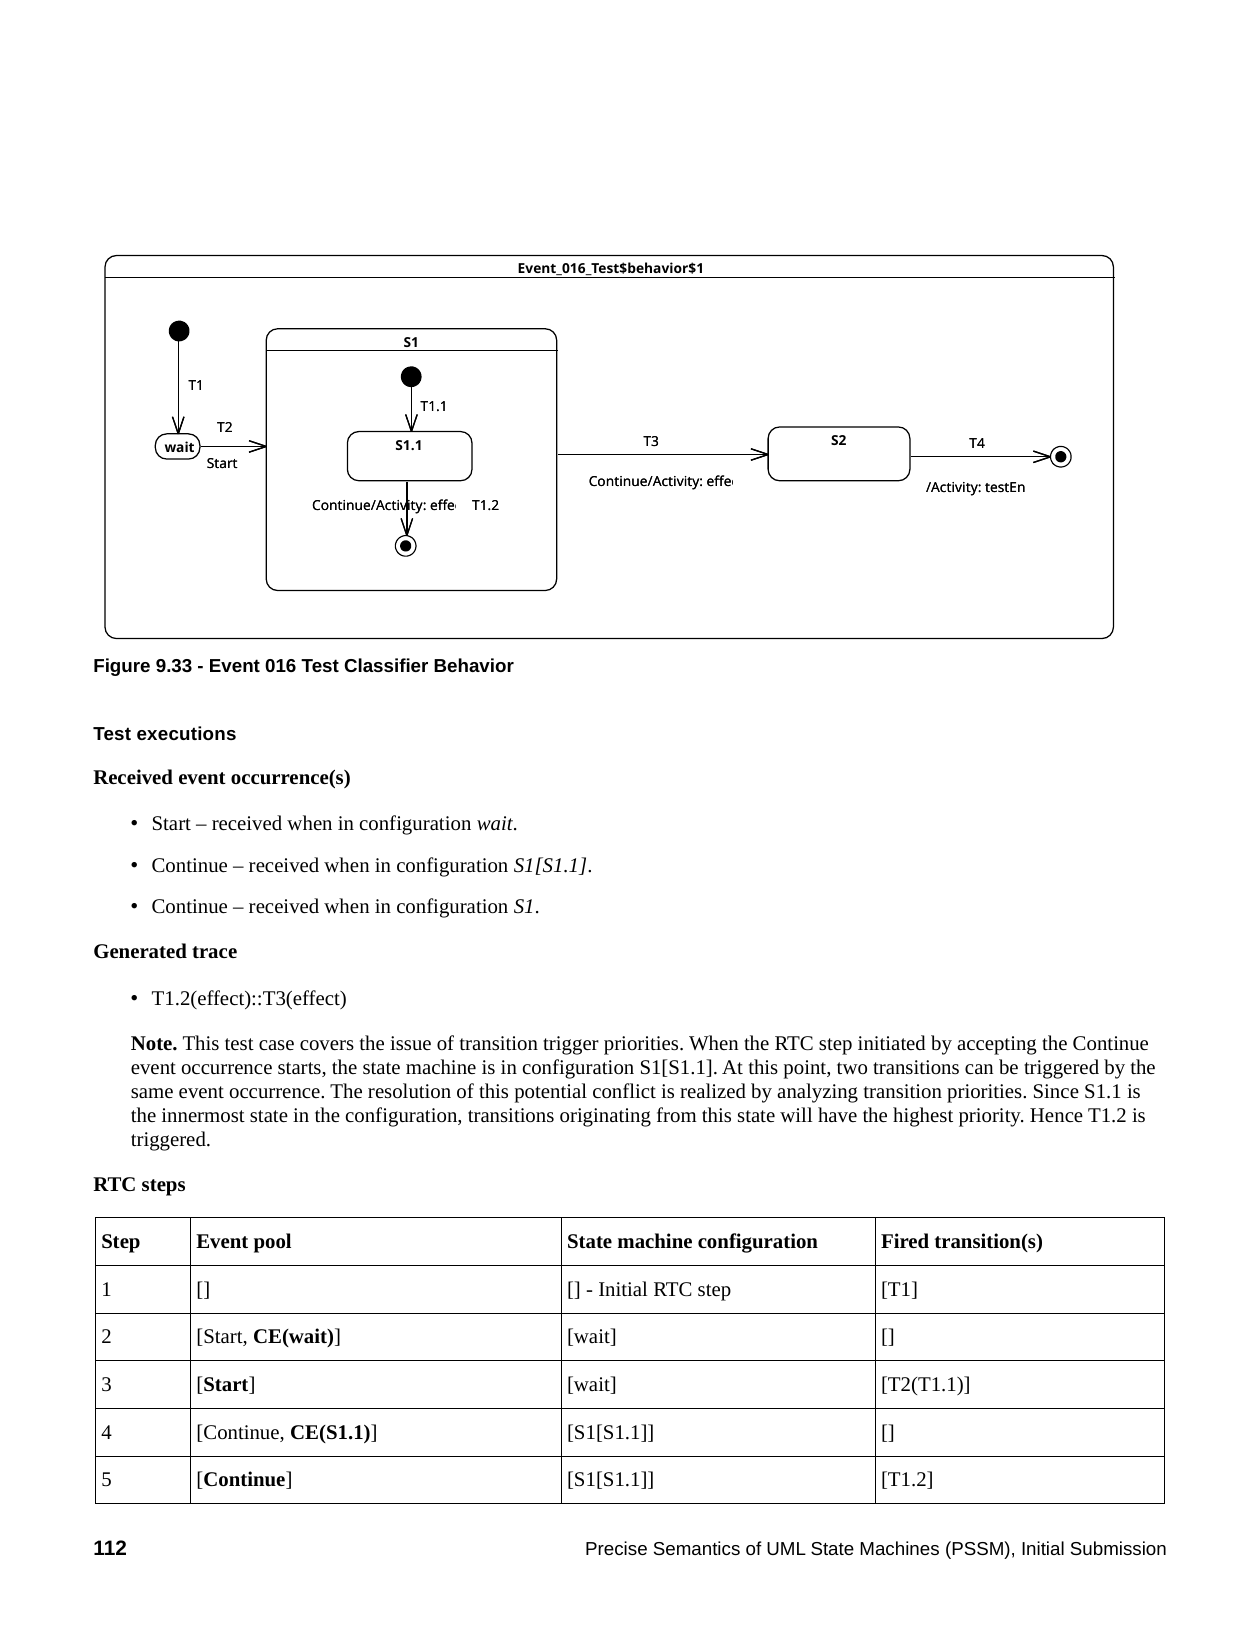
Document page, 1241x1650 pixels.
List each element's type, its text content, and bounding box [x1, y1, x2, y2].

text Note. This test case covers the issue of transition trigger priorities. When the RTC step initiated by accepting the Continue event occurrence starts, the state machine is in configuration S1[S1.1]. At this point, two transitions can be triggered by the same event occurrence. The resolution of this potential conflict is realized by analyzing transition priorities. Since S1.1 is the innermost state in the configuration, transitions originating from this state will have the highest priority. Hence T1.2 is triggered. [131, 1031, 1164, 1151]
table_cell [] [191, 1266, 561, 1312]
table_cell [Start] [191, 1361, 561, 1408]
text RTC steps [93, 1172, 1164, 1196]
table_cell [S1[S1.1]] [562, 1409, 875, 1456]
text Figure 9.33 - Event 016 Test Classifier Behavior [93, 243, 1127, 676]
table_cell [T1] [876, 1266, 1164, 1312]
list Continue – received when in configuration S1[S1.1]. [131, 852, 1164, 877]
table_cell 2 [96, 1314, 190, 1360]
table_cell 4 [96, 1409, 190, 1456]
table_cell 3 [96, 1361, 190, 1408]
table_header Event pool [191, 1218, 561, 1265]
table_cell [T2(T1.1)] [876, 1361, 1164, 1408]
text Received event occurrence(s) [93, 765, 1164, 789]
table_cell 1 [96, 1266, 190, 1312]
table_cell [T1.2] [876, 1457, 1164, 1503]
table_cell [Continue, CE(S1.1)] [191, 1409, 561, 1456]
table_cell [Start, CE(wait)] [191, 1314, 561, 1360]
table_cell [Continue] [191, 1457, 561, 1503]
subtitle Test executions [93, 722, 1164, 744]
table_cell [S1[S1.1]] [562, 1457, 875, 1503]
table_cell [] [876, 1409, 1164, 1456]
table_cell [wait] [562, 1361, 875, 1408]
text Generated trace [93, 939, 1164, 963]
table_header State machine configuration [562, 1218, 875, 1265]
table_header Fired transition(s) [876, 1218, 1164, 1265]
list T1.2(effect)::T3(effect) [131, 984, 1164, 1009]
table_cell 5 [96, 1457, 190, 1503]
list Start – received when in configuration wait. [131, 810, 1164, 835]
table_cell [] [876, 1314, 1164, 1360]
table_cell [] - Initial RTC step [562, 1266, 875, 1312]
table_cell [wait] [562, 1314, 875, 1360]
table_header Step [96, 1218, 190, 1265]
list Continue – received when in configuration S1. [131, 893, 1164, 918]
